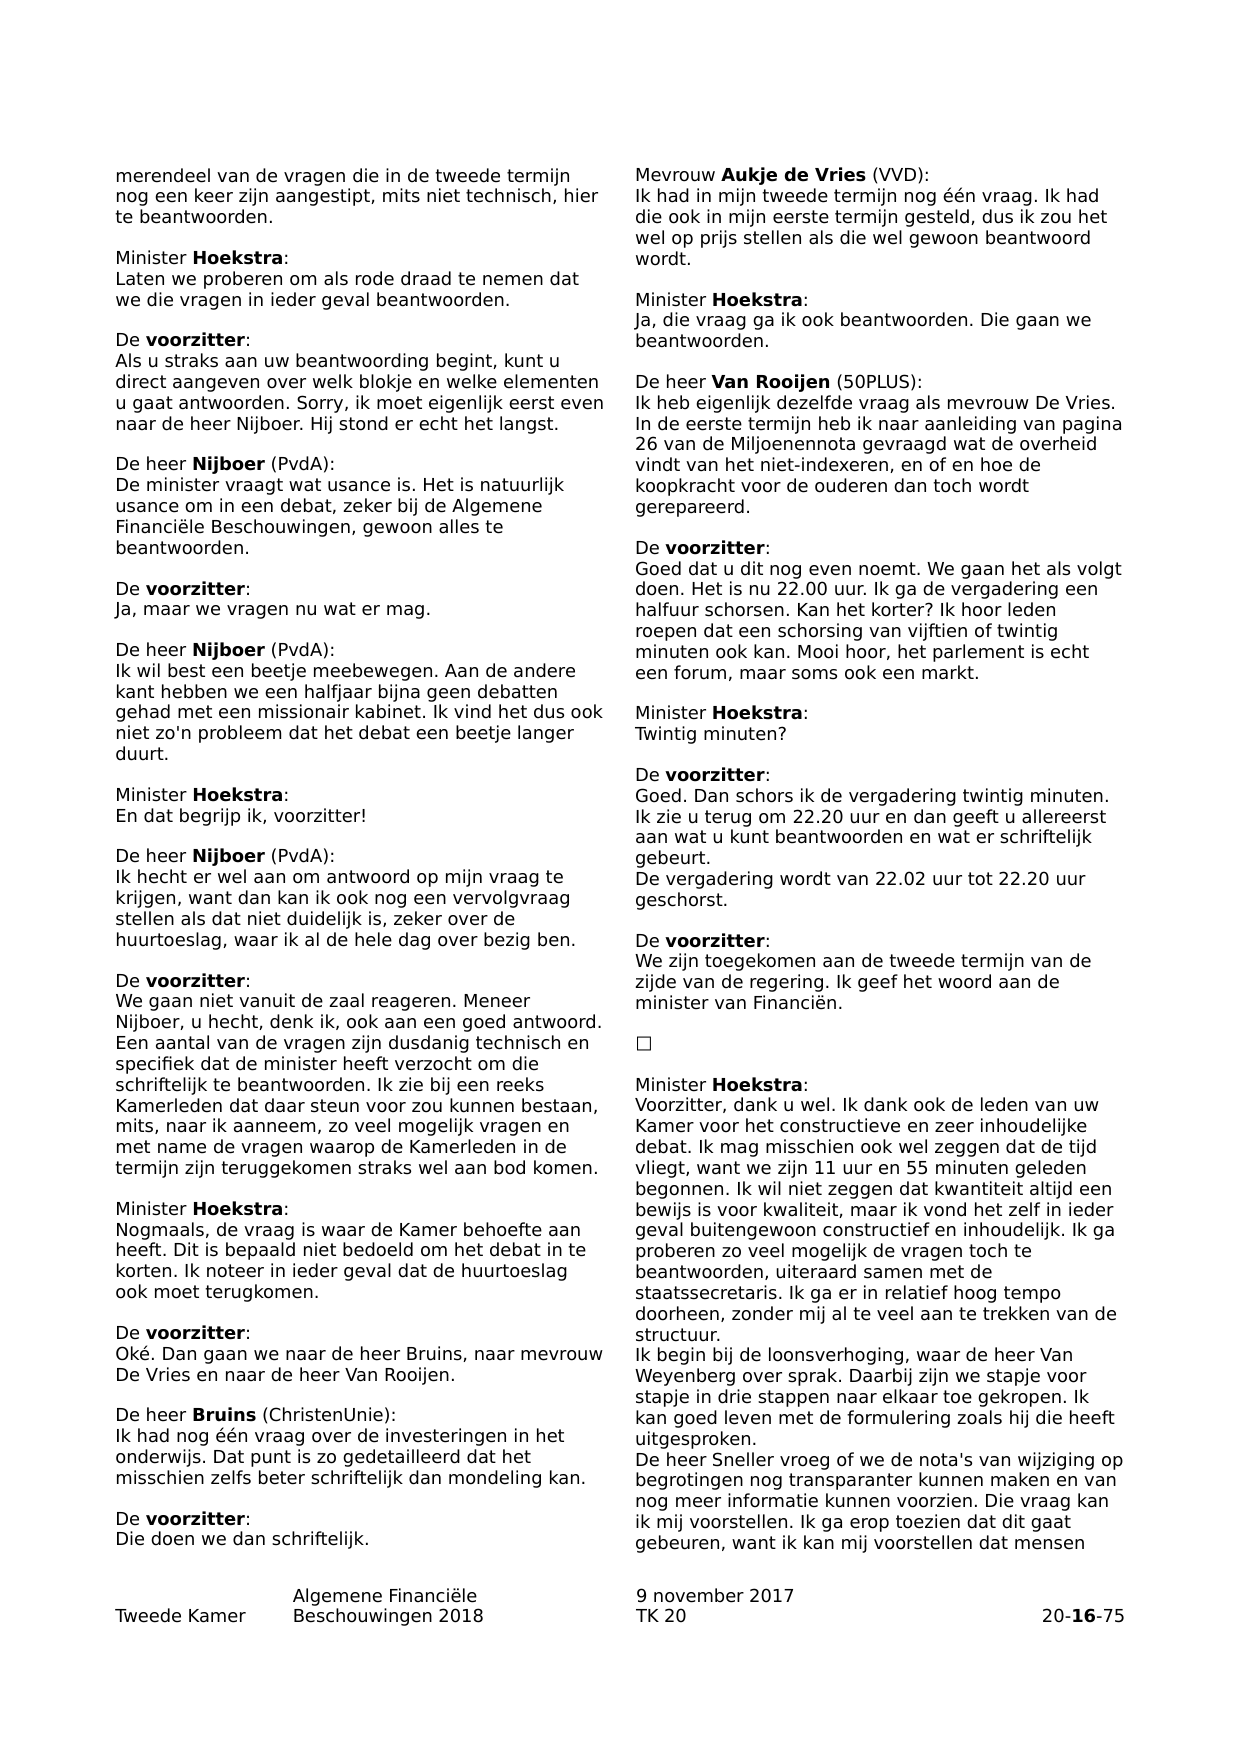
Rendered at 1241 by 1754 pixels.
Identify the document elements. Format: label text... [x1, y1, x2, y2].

text De vergadering wordt van 22.02 uur tot 22.20 uur geschorst. [635, 869, 1125, 911]
text De heer Sneller vroeg of we de nota's van wijziging op begrotingen nog transparanter kunnen maken en van nog meer informatie kunnen voorzien. Die vraag kan ik mij voorstellen. Ik ga erop toezien dat dit gaat gebeuren, want ik kan mij voorstellen dat mensen [635, 1449, 1125, 1553]
text Minister Hoekstra: [115, 785, 605, 806]
text Ik heb eigenlijk dezelfde vraag als mevrouw De Vries. In de eerste termijn heb ik naar aanleiding van pagina 26 van de Miljoenennota gevraagd wat de overheid vindt van het niet-indexeren, en of en hoe de koopkracht voor de ouderen dan toch wordt gerepareerd. [635, 392, 1125, 517]
text ⬜ [635, 1034, 1125, 1054]
text Ik had in mijn tweede termijn nog één vraag. Ik had die ook in mijn eerste termijn gesteld, dus ik zou het wel op prijs stellen als die wel gewoon beantwoord wordt. [635, 186, 1125, 269]
text Twintig minuten? [635, 724, 1125, 745]
text Ja, maar we vragen nu wat er mag. [115, 599, 605, 620]
text Goed dat u dit nog even noemt. We gaan het als volgt doen. Het is nu 22.00 uur. Ik ga de vergadering een halfuur schorsen. Kan het korter? Ik hoor leden roepen dat een schorsing van vijftien of twintig minuten ook kan. Mooi hoor, het parlement is echt een forum, maar soms ook een markt. [635, 558, 1125, 683]
text Die doen we dan schriftelijk. [115, 1529, 605, 1550]
text De heer Nijboer (PvdA): [115, 454, 605, 475]
text Ik had nog één vraag over de investeringen in het onderwijs. Dat punt is zo gedetailleerd dat het misschien zelfs beter schriftelijk dan mondeling kan. [115, 1426, 605, 1488]
text Goed. Dan schors ik de vergadering twintig minuten. Ik zie u terug om 22.20 uur en dan geeft u allereerst aan wat u kunt beantwoorden en wat er schriftelijk gebeurt. [635, 786, 1125, 869]
text merendeel van de vragen die in de tweede termijn nog een keer zijn aangestipt, mits niet technisch, hier te beantwoorden. [115, 165, 605, 228]
text De heer Van Rooijen (50PLUS): [635, 372, 1125, 392]
text Minister Hoekstra: [635, 703, 1125, 724]
text Mevrouw Aukje de Vries (VVD): [635, 165, 1125, 186]
text Voorzitter, dank u wel. Ik dank ook de leden van uw Kamer voor het constructieve en zeer inhoudelijke debat. Ik mag misschien ook wel zeggen dat de tijd vliegt, want we zijn 11 uur en 55 minuten geleden begonnen. Ik wil niet zeggen dat kwantiteit altijd een bewijs is voor kwaliteit, maar ik vond het zelf in ieder geval buitengewoon constructief en inhoudelijk. Ik ga proberen zo veel mogelijk de vragen toch te beantwoorden, uiteraard samen met de staatssecretaris. Ik ga er in relatief hoog tempo doorheen, zonder mij al te veel aan te trekken van de structuur. [635, 1095, 1125, 1345]
text Ik begin bij de loonsverhoging, waar de heer Van Weyenberg over sprak. Daarbij zijn we stapje voor stapje in drie stappen naar elkaar toe gekropen. Ik kan goed leven met de formulering zoals hij die heeft uitgesproken. [635, 1345, 1125, 1449]
text En dat begrijp ik, voorzitter! [115, 806, 605, 826]
text Nogmaals, de vraag is waar de Kamer behoefte aan heeft. Dit is bepaald niet bedoeld om het debat in te korten. Ik noteer in ieder geval dat de huurtoeslag ook moet terugkomen. [115, 1219, 605, 1303]
text We zijn toegekomen aan de tweede termijn van de zijde van de regering. Ik geef het woord aan de minister van Financiën. [635, 951, 1125, 1014]
text De heer Nijboer (PvdA): [115, 846, 605, 867]
text De voorzitter: [115, 330, 605, 351]
text Minister Hoekstra: [635, 1074, 1125, 1095]
text De voorzitter: [635, 537, 1125, 558]
text De voorzitter: [115, 1508, 605, 1529]
text We gaan niet vanuit de zaal reageren. Meneer Nijboer, u hecht, denk ik, ook aan een goed antwoord. Een aantal van de vragen zijn dusdanig technisch en specifiek dat de minister heeft verzocht om die schriftelijk te beantwoorden. Ik zie bij een reeks Kamerleden dat daar steun voor zou kunnen bestaan, mits, naar ik aanneem, zo veel mogelijk vragen en met name de vragen waarop de Kamerleden in de termijn zijn teruggekomen straks wel aan bod komen. [115, 991, 605, 1179]
text De voorzitter: [115, 1323, 605, 1343]
text Oké. Dan gaan we naar de heer Bruins, naar mevrouw De Vries en naar de heer Van Rooijen. [115, 1343, 605, 1385]
text Laten we proberen om als rode draad te nemen dat we die vragen in ieder geval beantwoorden. [115, 268, 605, 310]
text De voorzitter: [635, 931, 1125, 951]
text De heer Bruins (ChristenUnie): [115, 1405, 605, 1426]
text Ik wil best een beetje meebewegen. Aan de andere kant hebben we een halfjaar bijna geen debatten gehad met een missionair kabinet. Ik vind het dus ook niet zo'n probleem dat het debat een beetje langer duurt. [115, 661, 605, 765]
text De minister vraagt wat usance is. Het is natuurlijk usance om in een debat, zeker bij de Algemene Financiële Beschouwingen, gewoon alles te beantwoorden. [115, 475, 605, 558]
text Minister Hoekstra: [635, 289, 1125, 310]
text De voorzitter: [115, 970, 605, 991]
text De voorzitter: [115, 578, 605, 599]
text Ja, die vraag ga ik ook beantwoorden. Die gaan we beantwoorden. [635, 310, 1125, 352]
text Ik hecht er wel aan om antwoord op mijn vraag te krijgen, want dan kan ik ook nog een vervolgvraag stellen als dat niet duidelijk is, zeker over de huurtoeslag, waar ik al de hele dag over bezig ben. [115, 867, 605, 950]
text Minister Hoekstra: [115, 248, 605, 268]
text De voorzitter: [635, 765, 1125, 786]
text De heer Nijboer (PvdA): [115, 640, 605, 661]
text Minister Hoekstra: [115, 1199, 605, 1219]
text Als u straks aan uw beantwoording begint, kunt u direct aangeven over welk blokje en welke elementen u gaat antwoorden. Sorry, ik moet eigenlijk eerst even naar de heer Nijboer. Hij stond er echt het langst. [115, 351, 605, 434]
